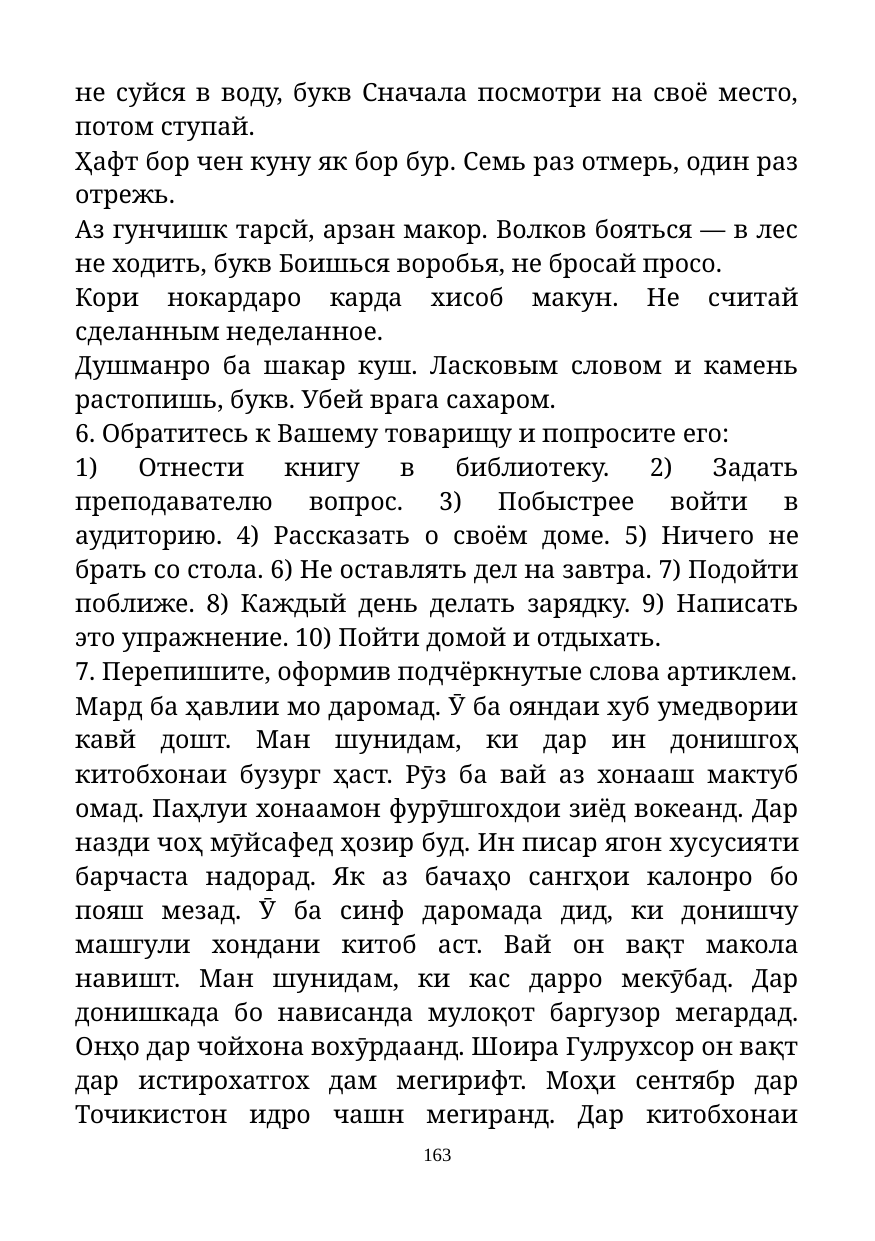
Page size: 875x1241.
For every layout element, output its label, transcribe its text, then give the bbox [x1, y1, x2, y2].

text Кори нокардаро карда хисоб макун. Не считай сделанным неделан­ное. [75, 279, 799, 347]
text Ҳафт бор чен куну як бор бур. Семь раз отмерь, один раз отрежь. [75, 143, 799, 211]
text Аз гунчишк тарсй, арзан макор. Волков бояться — в лес не ходить, букв Боишься воробья, не бросай просо. [75, 211, 799, 279]
text Душманро ба шакар куш. Ласковым словом и камень растопишь, букв. Убей врага сахаром. [75, 347, 799, 416]
text не суйся в воду, букв Сначала посмотри на своё место, потом ступай. [75, 75, 799, 143]
text Мард ба ҳавлии мо даромад. Ӯ ба ояндаи хуб умедвории кавй дошт. Ман шунидам, ки дар ин донишгоҳ китобхонаи бузург ҳаст. Рӯз ба вай аз хонааш мактуб омад. Паҳлуи хонаамон фурӯшгохдои зиёд вокеанд. Дар назди чоҳ мӯйсафед ҳозир буд. Ин писар ягон хусусия­ти барчаста надорад. Як аз бачаҳо сангҳои калонро бо пояш мезад. Ӯ ба синф даромада дид, ки донишчу машгули хондани китоб аст. Вай он вақт макола навишт. Ман шунидам, ки кас дарро мекӯбад. Дар донишкада бо нависанда мулоқот баргузор мегардад. Онҳо дар чойхона вохӯрдаанд. Шоира Гулрухсор он вақт дар истирохатгох дам мегирифт. Моҳи сентябр дар Точикистон идро чашн мегиранд. Дар китобхонаи [75, 688, 799, 1131]
text 7. Перепишите, оформив подчёркнутые слова артиклем. [75, 654, 799, 688]
text 6. Обратитесь к Вашему товарищу и попросите его: [75, 416, 799, 450]
text 1) Отнести книгу в библиотеку. 2) Задать преподавателю вопрос. 3) Побыстрее войти в аудиторию. 4) Рассказать о своём доме. 5) Ниче­го не брать со стола. 6) Не оставлять дел на завтра. 7) Подойти по­ближе. 8) Каждый день делать зарядку. 9) Написать это упражнение. 10) Пойти домой и отдыхать. [75, 450, 799, 654]
